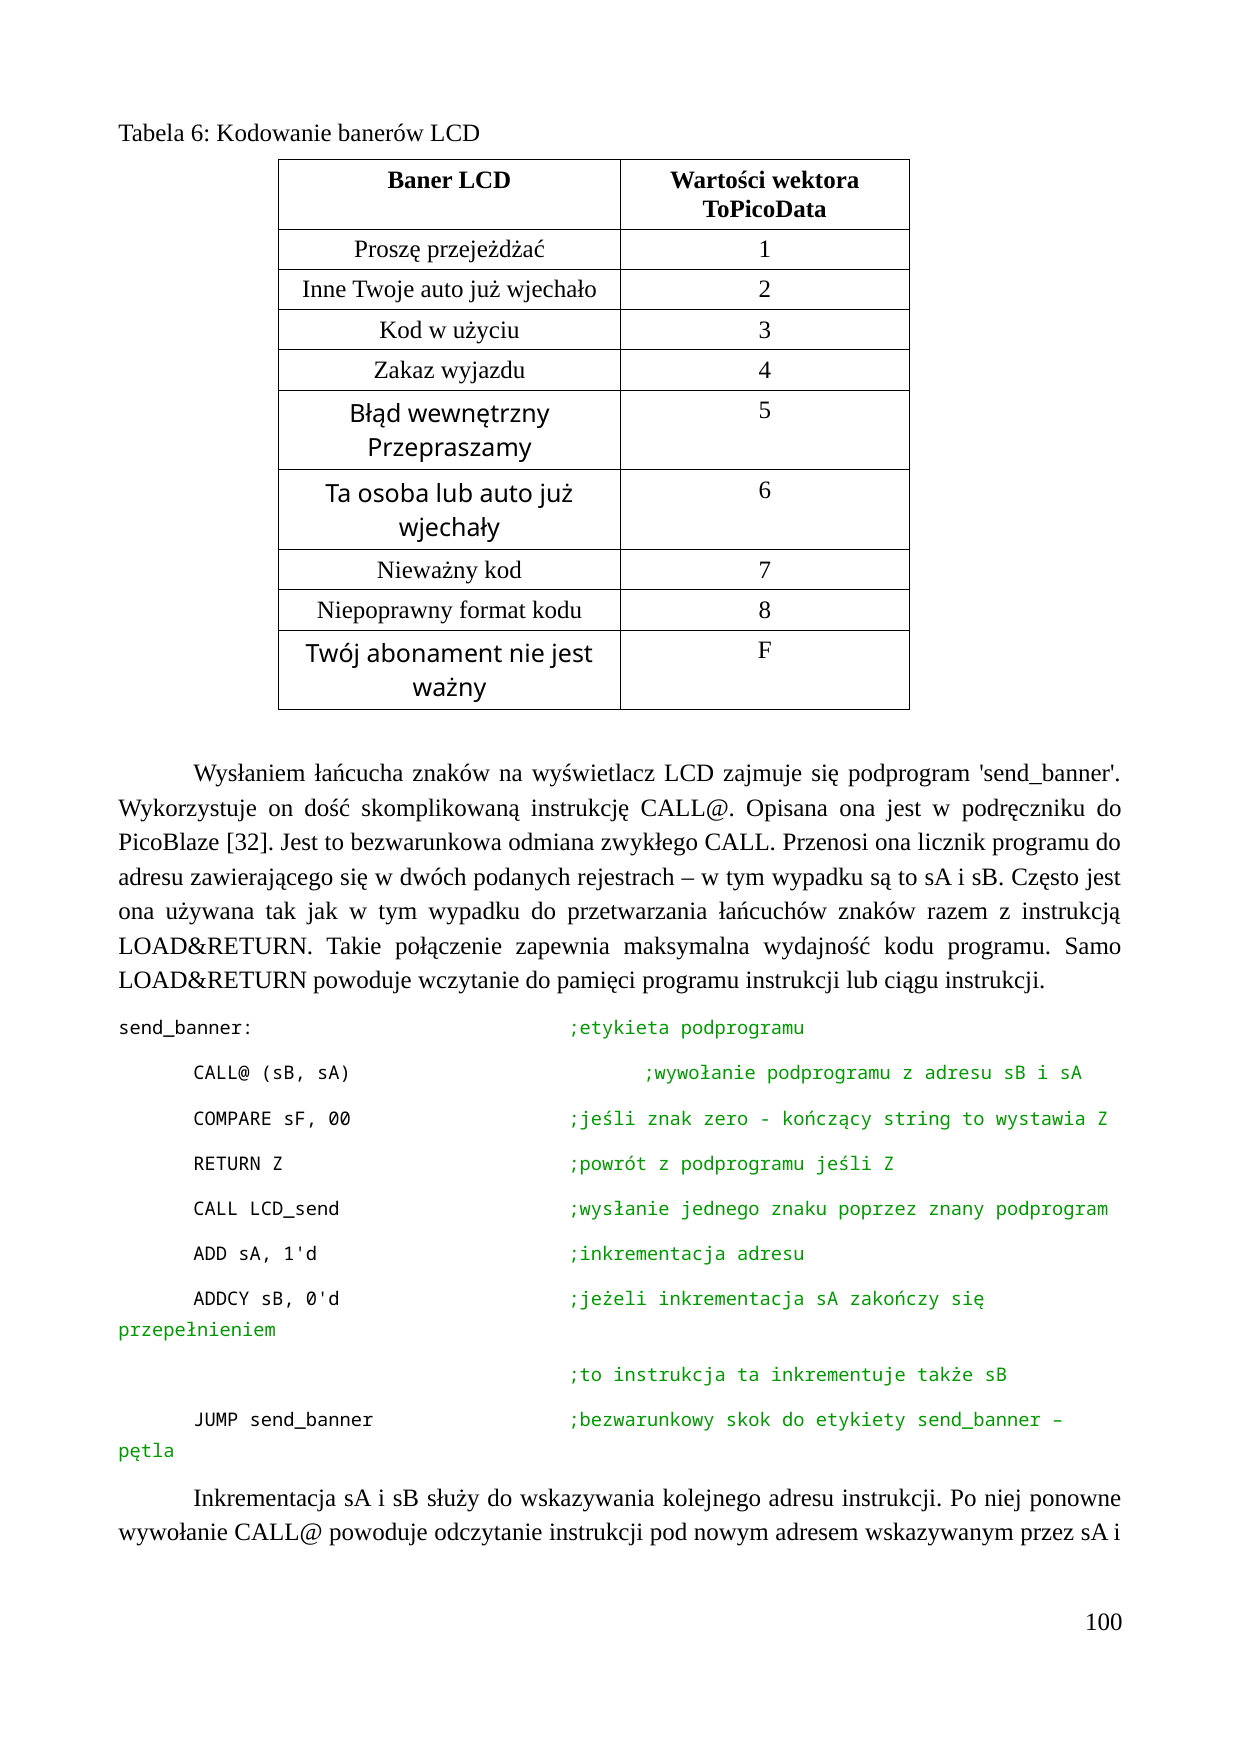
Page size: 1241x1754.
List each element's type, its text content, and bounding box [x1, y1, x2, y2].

table_cell Zakaz wyjazdu [279, 350, 620, 390]
table_cell Błąd wewnętrzny Przepraszamy [279, 391, 620, 469]
text COMPARE sF, 00 ;jeśli znak zero - kończący string to wystawia Z [118, 1105, 1122, 1130]
table_cell Proszę przejeżdżać [279, 230, 620, 269]
table_cell Niepoprawny format kodu [279, 590, 620, 630]
text RETURN Z ;powrót z podprogramu jeśli Z [118, 1150, 1122, 1176]
table_cell 2 [621, 270, 909, 309]
text send_banner: ;etykieta podprogramu [118, 1014, 1122, 1040]
table_header Baner LCD [279, 160, 620, 228]
table_cell Kod w użyciu [279, 310, 620, 349]
table_header Wartości wektora ToPicoData [621, 160, 909, 228]
text Tabela 6: Kodowanie banerów LCD [118, 118, 1122, 147]
table_cell 6 [621, 470, 909, 549]
text ;to instrukcja ta inkrementuje także sB [118, 1362, 1122, 1387]
table_cell Twój abonament nie jest ważny [279, 631, 620, 709]
text ADD sA, 1'd ;inkrementacja adresu [118, 1241, 1122, 1266]
table_cell Inne Twoje auto już wjechało [279, 270, 620, 309]
table_cell 8 [621, 590, 909, 630]
text ADDCY sB, 0'd ;jeżeli inkrementacja sA zakończy się przepełnieniem [118, 1286, 1122, 1342]
text CALL LCD_send ;wysłanie jednego znaku poprzez znany podprogram [118, 1195, 1122, 1221]
text Inkrementacja sA i sB służy do wskazywania kolejnego adresu instrukcji. Po niej ponowne wywołanie CALL@ powoduje odczytanie instrukcji pod nowym adresem wskazywanym przez sA i [118, 1483, 1122, 1546]
table_cell 7 [621, 550, 909, 589]
table_cell Nieważny kod [279, 550, 620, 589]
text Wysłaniem łańcucha znaków na wyświetlacz LCD zajmuje się podprogram 'send_banner'. Wykorzystuje on dość skomplikowaną instrukcję CALL@. Opisana ona jest w podręczniku do PicoBlaze [32]. Jest to bezwarunkowa odmiana zwykłego CALL. Przenosi ona licznik programu do adresu zawierającego się w dwóch podanych rejestrach – w tym wypadku są to sA i sB. Często jest ona używana tak jak w tym wypadku do przetwarzania łańcuchów znaków razem z instrukcją LOAD&RETURN. Takie połączenie zapewnia maksymalna wydajność kodu programu. Samo LOAD&RETURN powoduje wczytanie do pamięci programu instrukcji lub ciągu instrukcji. [118, 758, 1122, 994]
table_cell Ta osoba lub auto już wjechały [279, 470, 620, 549]
table_cell 1 [621, 230, 909, 269]
table_cell 4 [621, 350, 909, 390]
table_cell 3 [621, 310, 909, 349]
table_cell F [621, 631, 909, 709]
text CALL@ (sB, sA) ;wywołanie podprogramu z adresu sB i sA [118, 1060, 1122, 1085]
table_cell 5 [621, 391, 909, 469]
text JUMP send_banner ;bezwarunkowy skok do etykiety send_banner – pętla [118, 1407, 1122, 1463]
